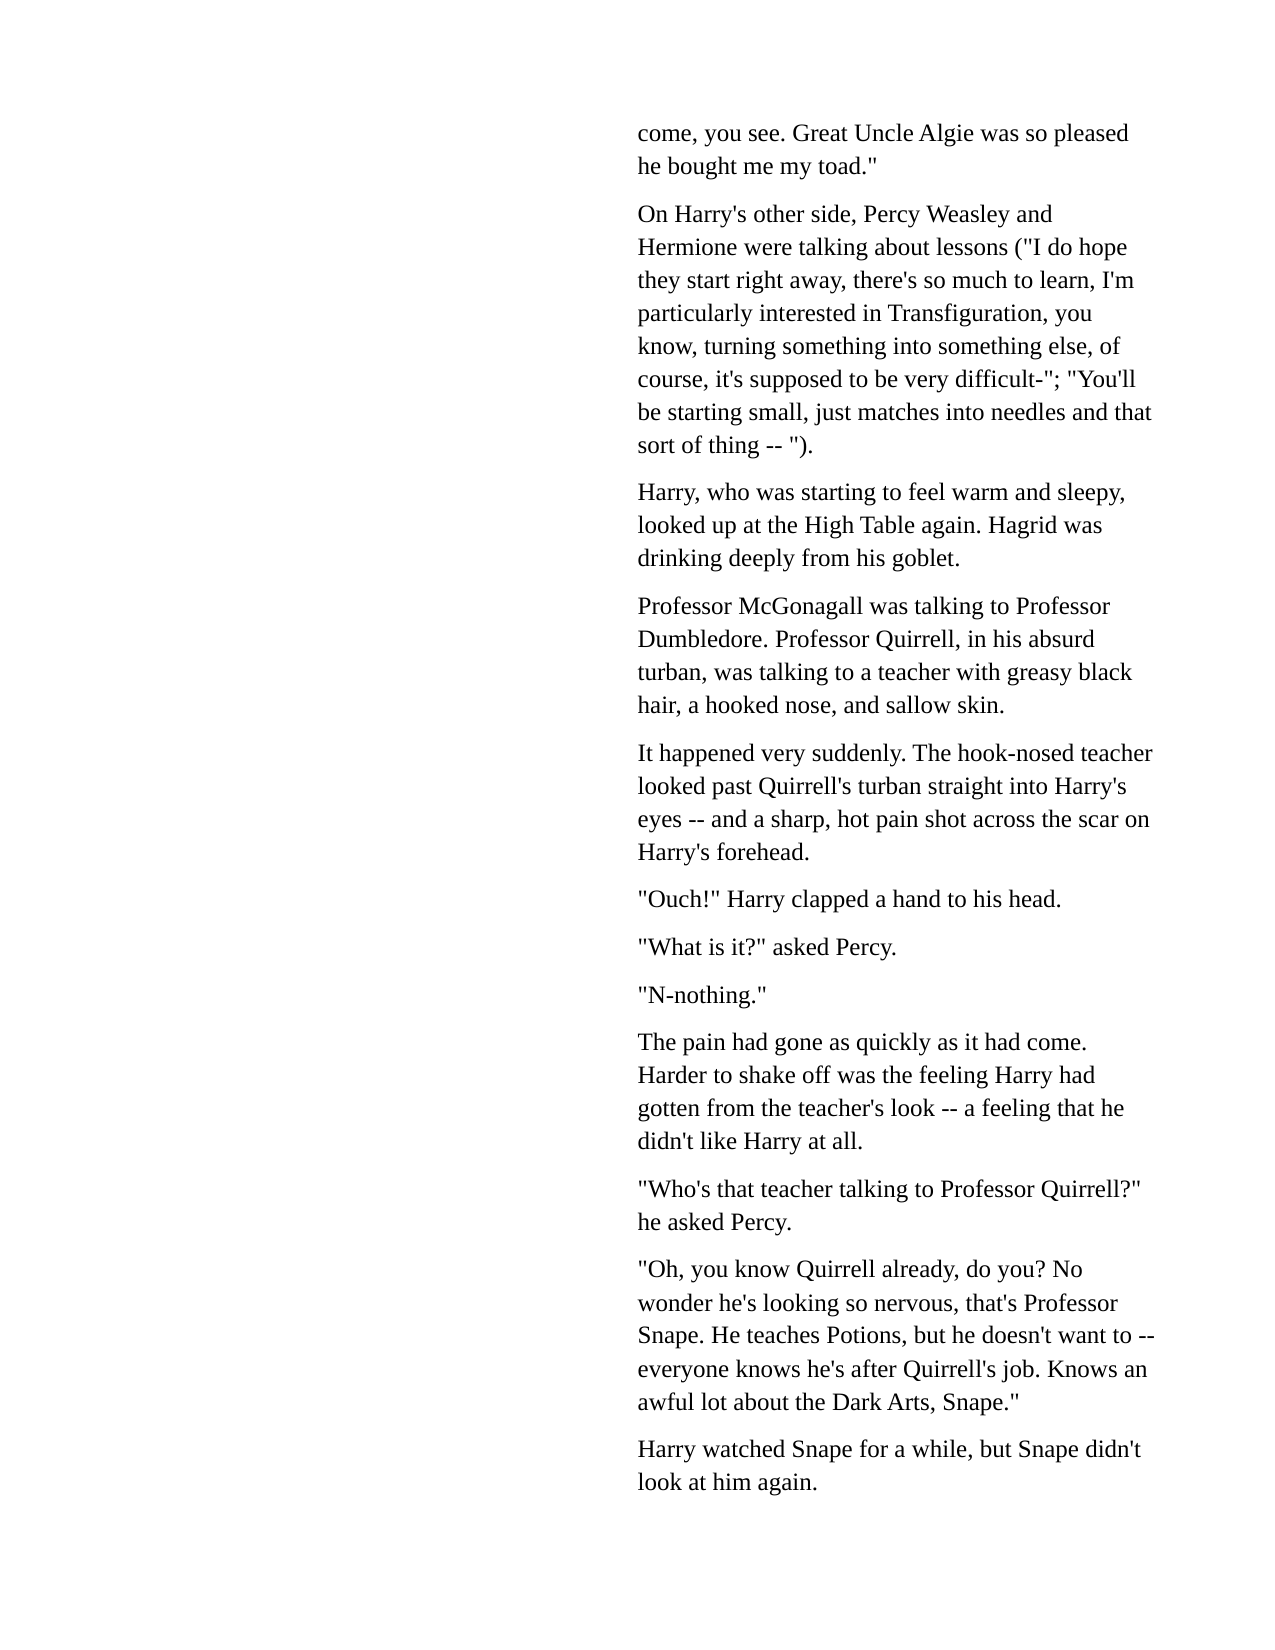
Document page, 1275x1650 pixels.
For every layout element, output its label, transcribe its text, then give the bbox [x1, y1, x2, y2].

table_cell "Oh, you know Quirrell already, do you? No wonder he's looking so nervous, that's Professor Snape. He teaches Potions, but he doesn't want to -- everyone knows he's after Quirrell's job. Knows an awful lot about the Dark Arts, Snape." [638, 1255, 1157, 1434]
table_cell [118, 199, 637, 477]
table_cell [118, 980, 637, 1027]
table_cell [118, 478, 637, 591]
table_cell [118, 591, 637, 738]
table_cell On Harry's other side, Percy Weasley and Hermione were talking about lessons ("I do hope they start right away, there's so much to learn, I'm particularly interested in Transfiguration, you know, turning something into something else, of course, it's supposed to be very difficult-"; "You'll be starting small, just matches into needles and that sort of thing -- "). [638, 199, 1157, 477]
table_cell "Ouch!" Harry clapped a hand to his head. [638, 885, 1157, 932]
table_cell [118, 885, 637, 932]
table_cell [118, 1434, 637, 1515]
table_cell [118, 1027, 637, 1174]
table_cell It happened very suddenly. The hook-nosed teacher looked past Quirrell's turban straight into Harry's eyes -- and a sharp, hot pain shot across the scar on Harry's forehead. [638, 738, 1157, 884]
table_cell Professor McGonagall was talking to Professor Dumbledore. Professor Quirrell, in his absurd turban, was talking to a teacher with greasy black hair, a hooked nose, and sallow skin. [638, 591, 1157, 738]
table_cell Harry, who was starting to feel warm and sleepy, looked up at the High Table again. Hagrid was drinking deeply from his goblet. [638, 478, 1157, 591]
table_cell [118, 118, 637, 199]
table_cell come, you see. Great Uncle Algie was so pleased he bought me my toad." [638, 118, 1157, 199]
table_cell "N-nothing." [638, 980, 1157, 1027]
table_cell [118, 1174, 637, 1254]
table_cell The pain had gone as quickly as it had come. Harder to shake off was the feeling Harry had gotten from the teacher's look -- a feeling that he didn't like Harry at all. [638, 1027, 1157, 1174]
table_cell "Who's that teacher talking to Professor Quirrell?" he asked Percy. [638, 1174, 1157, 1254]
table_cell "What is it?" asked Percy. [638, 932, 1157, 980]
table_cell [118, 932, 637, 980]
table_cell Harry watched Snape for a while, but Snape didn't look at him again. [638, 1434, 1157, 1515]
table_cell [118, 738, 637, 884]
table_cell [118, 1255, 637, 1434]
